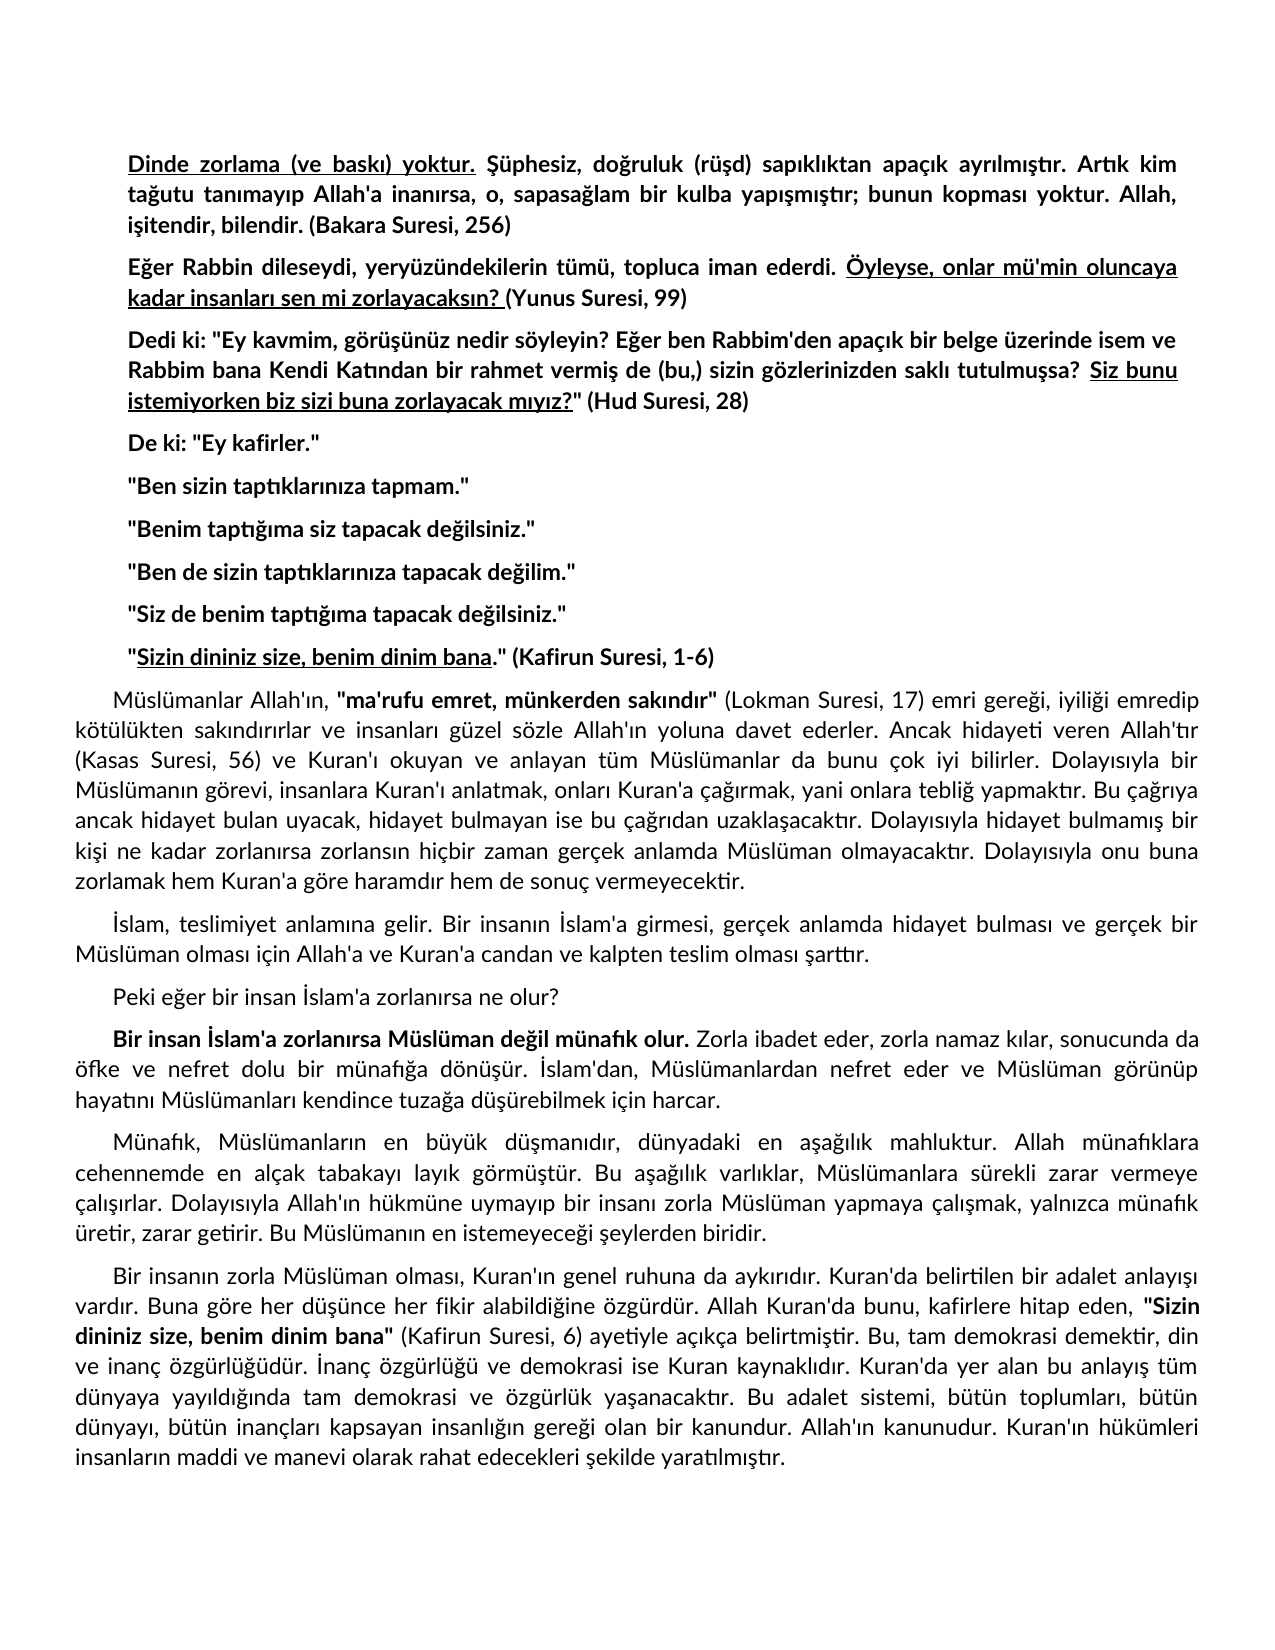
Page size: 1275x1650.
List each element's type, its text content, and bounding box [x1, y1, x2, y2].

text Eğer Rabbin dileseydi, yeryüzündekilerin tümü, topluca iman ederdi. Öyleyse, onlar mü'min oluncaya kadar insanları sen mi zorlayacaksın? (Yunus Suresi, 99) [127, 253, 1177, 311]
text Müslümanlar Allah'ın, "ma'rufu emret, münkerden sakındır" (Lokman Suresi, 17) emri gereği, iyiliği emredip kötülükten sakındırırlar ve insanları güzel sözle Allah'ın yoluna davet ederler. Ancak hidayeti veren Allah'tır (Kasas Suresi, 56) ve Kuran'ı okuyan ve anlayan tüm Müslümanlar da bunu çok iyi bilirler. Dolayısıyla bir Müslümanın görevi, insanlara Kuran'ı anlatmak, onları Kuran'a çağırmak, yani onlara tebliğ yapmaktır. Bu çağrıya ancak hidayet bulan uyacak, hidayet bulmayan ise bu çağrıdan uzaklaşacaktır. Dolayısıyla hidayet bulmamış bir kişi ne kadar zorlanırsa zorlansın hiçbir zaman gerçek anlamda Müslüman olmayacaktır. Dolayısıyla onu buna zorlamak hem Kuran'a göre haramdır hem de sonuç vermeyecektir. [75, 685, 1200, 894]
text "Ben sizin taptıklarınıza tapmam." [127, 472, 1177, 499]
text "Sizin dininiz size, benim dinim bana." (Kafirun Suresi, 1-6) [127, 643, 1177, 670]
text Dedi ki: "Ey kavmim, görüşünüz nedir söyleyin? Eğer ben Rabbim'den apaçık bir belge üzerinde isem ve Rabbim bana Kendi Katından bir rahmet vermiş de (bu,) sizin gözlerinizden saklı tutulmuşsa? Siz bunu istemiyorken biz sizi buna zorlayacak mıyız?" (Hud Suresi, 28) [127, 326, 1177, 414]
text "Benim taptığıma siz tapacak değilsiniz." [127, 514, 1177, 542]
text İslam, teslimiyet anlamına gelir. Bir insanın İslam'a girmesi, gerçek anlamda hidayet bulması ve gerçek bir Müslüman olması için Allah'a ve Kuran'a candan ve kalpten teslim olması şarttır. [75, 909, 1200, 967]
text "Siz de benim taptığıma tapacak değilsiniz." [127, 600, 1177, 627]
text Bir insanın zorla Müslüman olması, Kuran'ın genel ruhuna da aykırıdır. Kuran'da belirtilen bir adalet anlayışı vardır. Buna göre her düşünce her fikir alabildiğine özgürdür. Allah Kuran'da bunu, kafirlere hitap eden, "Sizin dininiz size, benim dinim bana" (Kafirun Suresi, 6) ayetiyle açıkça belirtmiştir. Bu, tam demokrasi demektir, din ve inanç özgürlüğüdür. İnanç özgürlüğü ve demokrasi ise Kuran kaynaklıdır. Kuran'da yer alan bu anlayış tüm dünyaya yayıldığında tam demokrasi ve özgürlük yaşanacaktır. Bu adalet sistemi, bütün toplumları, bütün dünyayı, bütün inançları kapsayan insanlığın gereği olan bir kanundur. Allah'ın kanunudur. Kuran'ın hükümleri insanların maddi ve manevi olarak rahat edecekleri şekilde yaratılmıştır. [75, 1261, 1200, 1470]
text Münafık, Müslümanların en büyük düşmanıdır, dünyadaki en aşağılık mahluktur. Allah münafıklara cehennemde en alçak tabakayı layık görmüştür. Bu aşağılık varlıklar, Müslümanlara sürekli zarar vermeye çalışırlar. Dolayısıyla Allah'ın hükmüne uymayıp bir insanı zorla Müslüman yapmaya çalışmak, yalnızca münafık üretir, zarar getirir. Bu Müslümanın en istemeyeceği şeylerden biridir. [75, 1128, 1200, 1246]
text Peki eğer bir insan İslam'a zorlanırsa ne olur? [75, 982, 1200, 1010]
text De ki: "Ey kafirler." [127, 429, 1177, 457]
text Bir insan İslam'a zorlanırsa Müslüman değil münafık olur. Zorla ibadet eder, zorla namaz kılar, sonucunda da öfke ve nefret dolu bir münafığa dönüşür. İslam'dan, Müslümanlardan nefret eder ve Müslüman görünüp hayatını Müslümanları kendince tuzağa düşürebilmek için harcar. [75, 1025, 1200, 1113]
text Dinde zorlama (ve baskı) yoktur. Şüphesiz, doğruluk (rüşd) sapıklıktan apaçık ayrılmıştır. Artık kim tağutu tanımayıp Allah'a inanırsa, o, sapasağlam bir kulba yapışmıştır; bunun kopması yoktur. Allah, işitendir, bilendir. (Bakara Suresi, 256) [127, 150, 1177, 238]
text "Ben de sizin taptıklarınıza tapacak değilim." [127, 557, 1177, 585]
